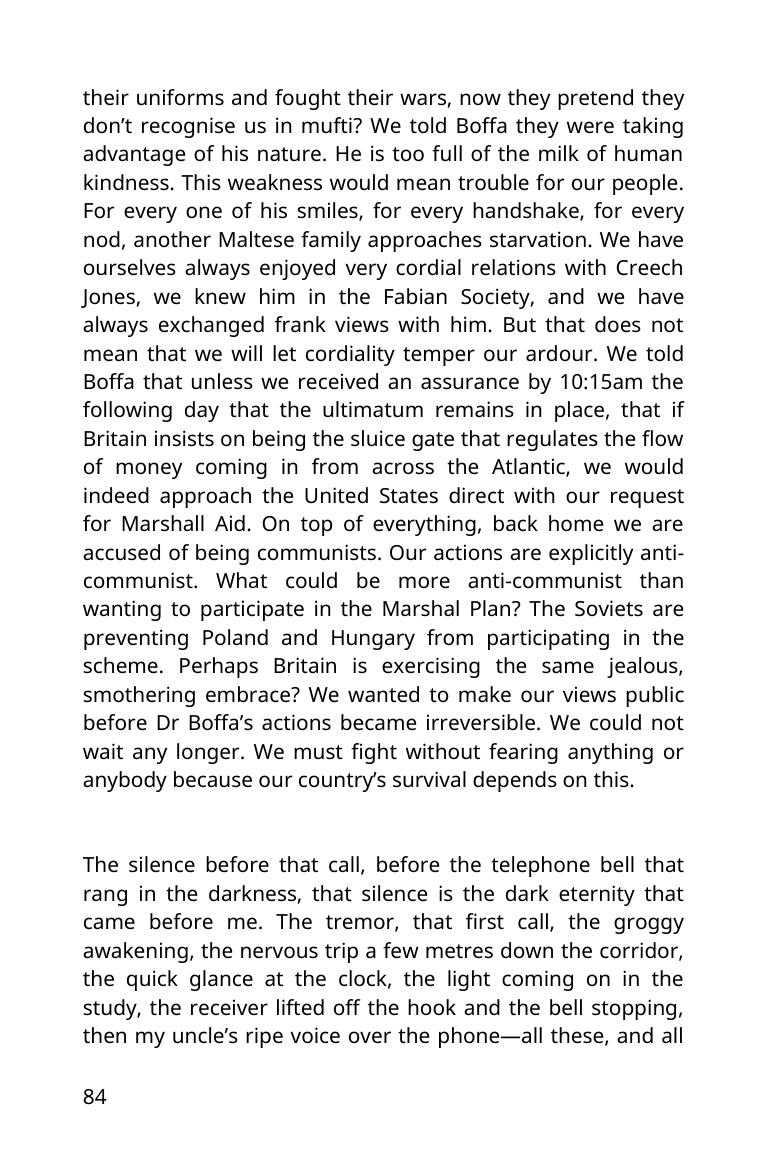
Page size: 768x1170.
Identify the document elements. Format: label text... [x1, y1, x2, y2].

text their uniforms and fought their wars, now they pretend they don’t recognise us in mufti? We told Boffa they were taking advantage of his nature. He is too full of the milk of human kindness. This weakness would mean trouble for our people. For every one of his smiles, for every handshake, for every nod, another Maltese family approaches starvation. We have ourselves always enjoyed very cordial relations with Creech Jones, we knew him in the Fabian Society, and we have always exchanged frank views with him. But that does not mean that we will let cordiality temper our ardour. We told Boffa that unless we received an assurance by 10:15am the following day that the ultimatum remains in place, that if Britain insists on being the sluice gate that regulates the flow of money coming in from across the Atlantic, we would indeed approach the United States direct with our request for Marshall Aid. On top of everything, back home we are accused of being communists. Our actions are explicitly anti-communist. What could be more anti-communist than wanting to participate in the Marshal Plan? The Soviets are preventing Poland and Hungary from participating in the scheme. Perhaps Britain is exercising the same jealous, smothering embrace? We wanted to make our views public before Dr Boffa’s actions became irreversible. We could not wait any longer. We must fight without fearing anything or anybody because our country’s survival depends on this. [83, 83, 685, 794]
text The silence before that call, before the telephone bell that rang in the darkness, that silence is the dark eternity that came before me. The tremor, that first call, the groggy awakening, the nervous trip a few metres down the corridor, the quick glance at the clock, the light coming on in the study, the receiver lifted off the hook and the bell stopping, then my uncle’s ripe voice over the phone—all these, and all [83, 851, 685, 1049]
